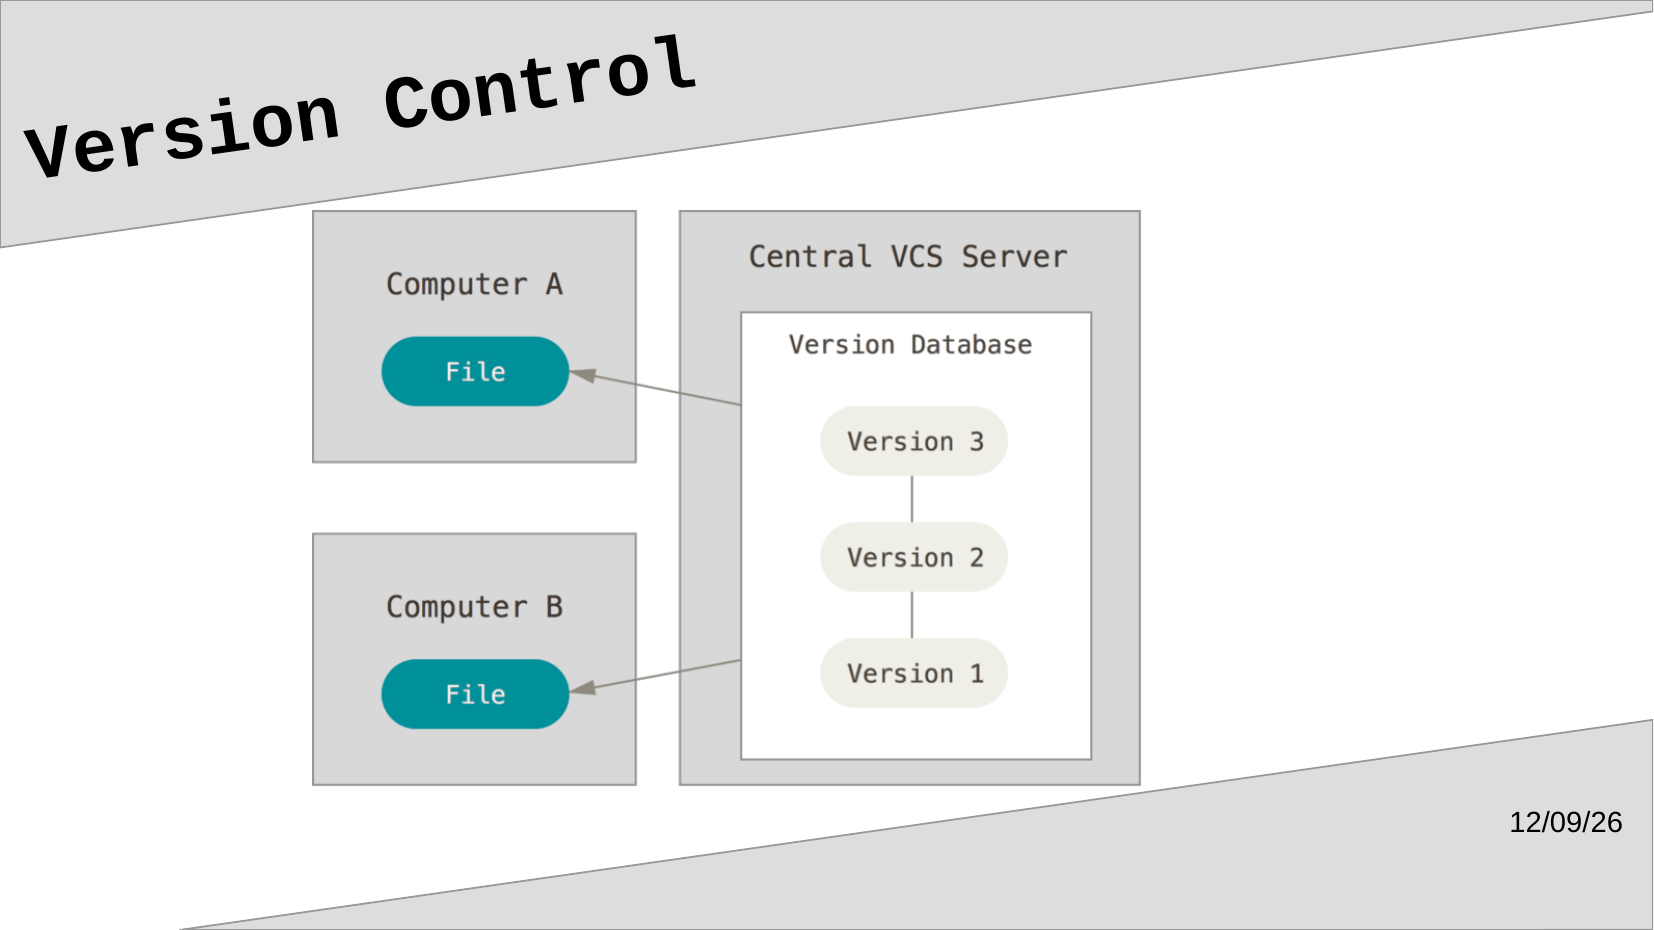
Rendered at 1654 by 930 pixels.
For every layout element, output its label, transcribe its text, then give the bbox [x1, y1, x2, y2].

title Version Control [16, 0, 1501, 239]
picture [312, 210, 1143, 788]
